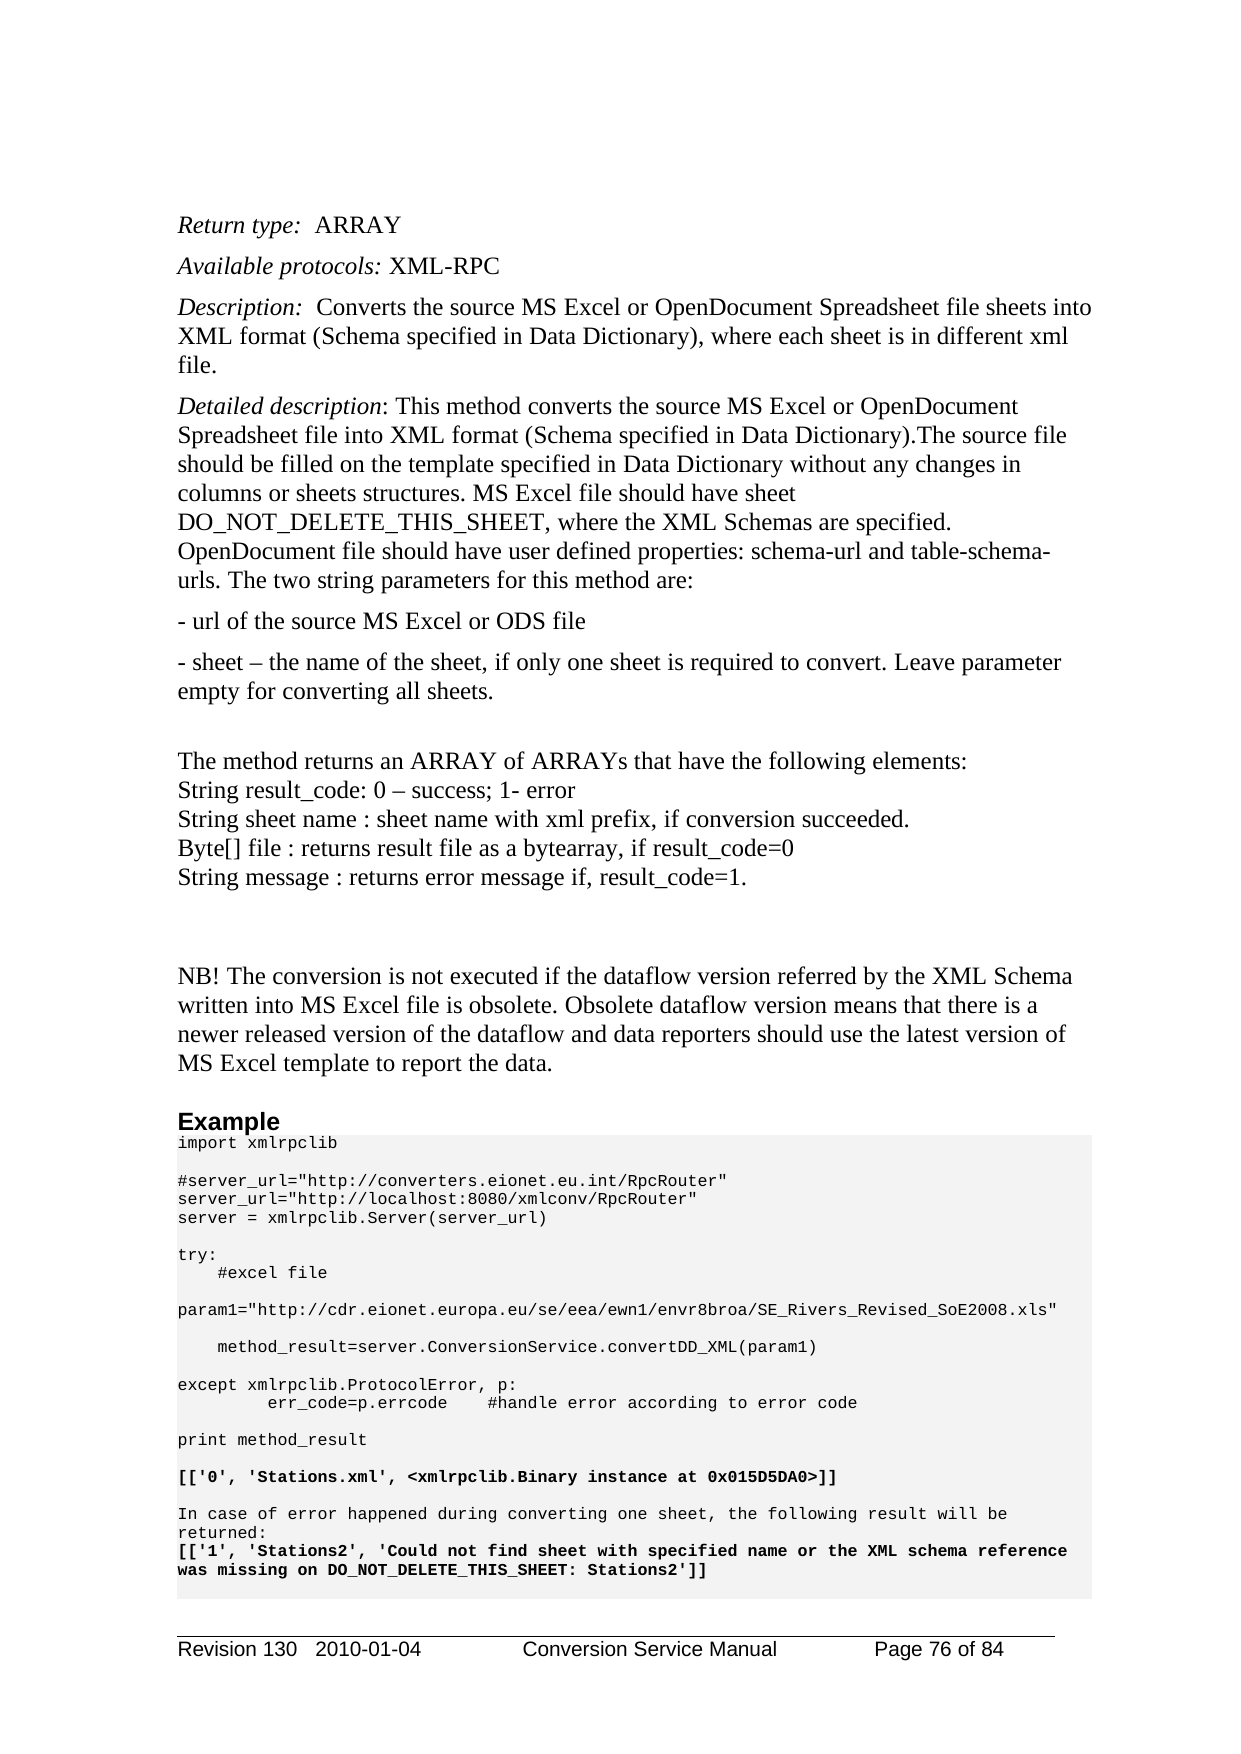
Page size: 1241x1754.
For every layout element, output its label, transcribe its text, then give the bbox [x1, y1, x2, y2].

text - sheet – the name of the sheet, if only one sheet is required to convert. Leave parameter empty for converting all sheets. [177, 647, 1092, 705]
text NB! The conversion is not executed if the dataflow version referred by the XML Schema written into MS Excel file is obsolete. Obsolete dataflow version means that there is a newer released version of the dataflow and data reporters should use the latest version of MS Excel template to report the data. [177, 961, 1092, 1077]
text String message : returns error message if, result_code=1. [177, 862, 1092, 891]
list server = xmlrpclib.Server(server_url) [177, 1209, 1092, 1228]
text String result_code: 0 – success; 1- error [177, 775, 1092, 804]
text Description: Converts the source MS Excel or OpenDocument Spreadsheet file sheets into XML format (Schema specified in Data Dictionary), where each sheet is in different xml file. [177, 292, 1092, 379]
list except xmlrpclib.ProtocolError, p: [177, 1376, 1092, 1395]
list param1="http://cdr.eionet.europa.eu/se/eea/ewn1/envr8broa/SE_Rivers_Revised_SoE2008.xls" [177, 1284, 1092, 1321]
list print method_result [177, 1432, 1092, 1451]
text - url of the source MS Excel or ODS file [177, 606, 1092, 635]
text Byte[] file : returns result file as a bytearray, if result_code=0 [177, 833, 1092, 862]
text Detailed description: This method converts the source MS Excel or OpenDocument Spreadsheet file into XML format (Schema specified in Data Dictionary).The source file should be filled on the template specified in Data Dictionary without any changes in columns or sheets structures. MS Excel file should have sheet DO_NOT_DELETE_THIS_SHEET, where the XML Schemas are specified. OpenDocument file should have user defined properties: schema-url and table-schema-urls. The two string parameters for this method are: [177, 391, 1092, 594]
list In case of error happened during converting one sheet, the following result will be returned: [177, 1506, 1092, 1543]
list try: [177, 1247, 1092, 1265]
list method_result=server.ConversionService.convertDD_XML(param1) [177, 1339, 1092, 1358]
list import xmlrpclib [177, 1135, 1092, 1154]
subtitle Example [177, 1106, 1092, 1135]
list [['0', 'Stations.xml', <xmlrpclib.Binary instance at 0x015D5DA0>]] [177, 1469, 1092, 1488]
list err_code=p.errcode #handle error according to error code [177, 1395, 1092, 1413]
text String sheet name : sheet name with xml prefix, if conversion succeeded. [177, 804, 1092, 833]
text Available protocols: XML-RPC [177, 251, 1092, 280]
text Return type: ARRAY [177, 210, 1092, 239]
list #server_url="http://converters.eionet.eu.int/RpcRouter" [177, 1172, 1092, 1191]
list #excel file [177, 1265, 1092, 1284]
list server_url="http://localhost:8080/xmlconv/RpcRouter" [177, 1191, 1092, 1209]
text The method returns an ARRAY of ARRAYs that have the following elements: [177, 746, 1092, 775]
list [['1', 'Stations2', 'Could not find sheet with specified name or the XML schema reference was missing on DO_NOT_DELETE_THIS_SHEET: Stations2']] [177, 1543, 1092, 1580]
